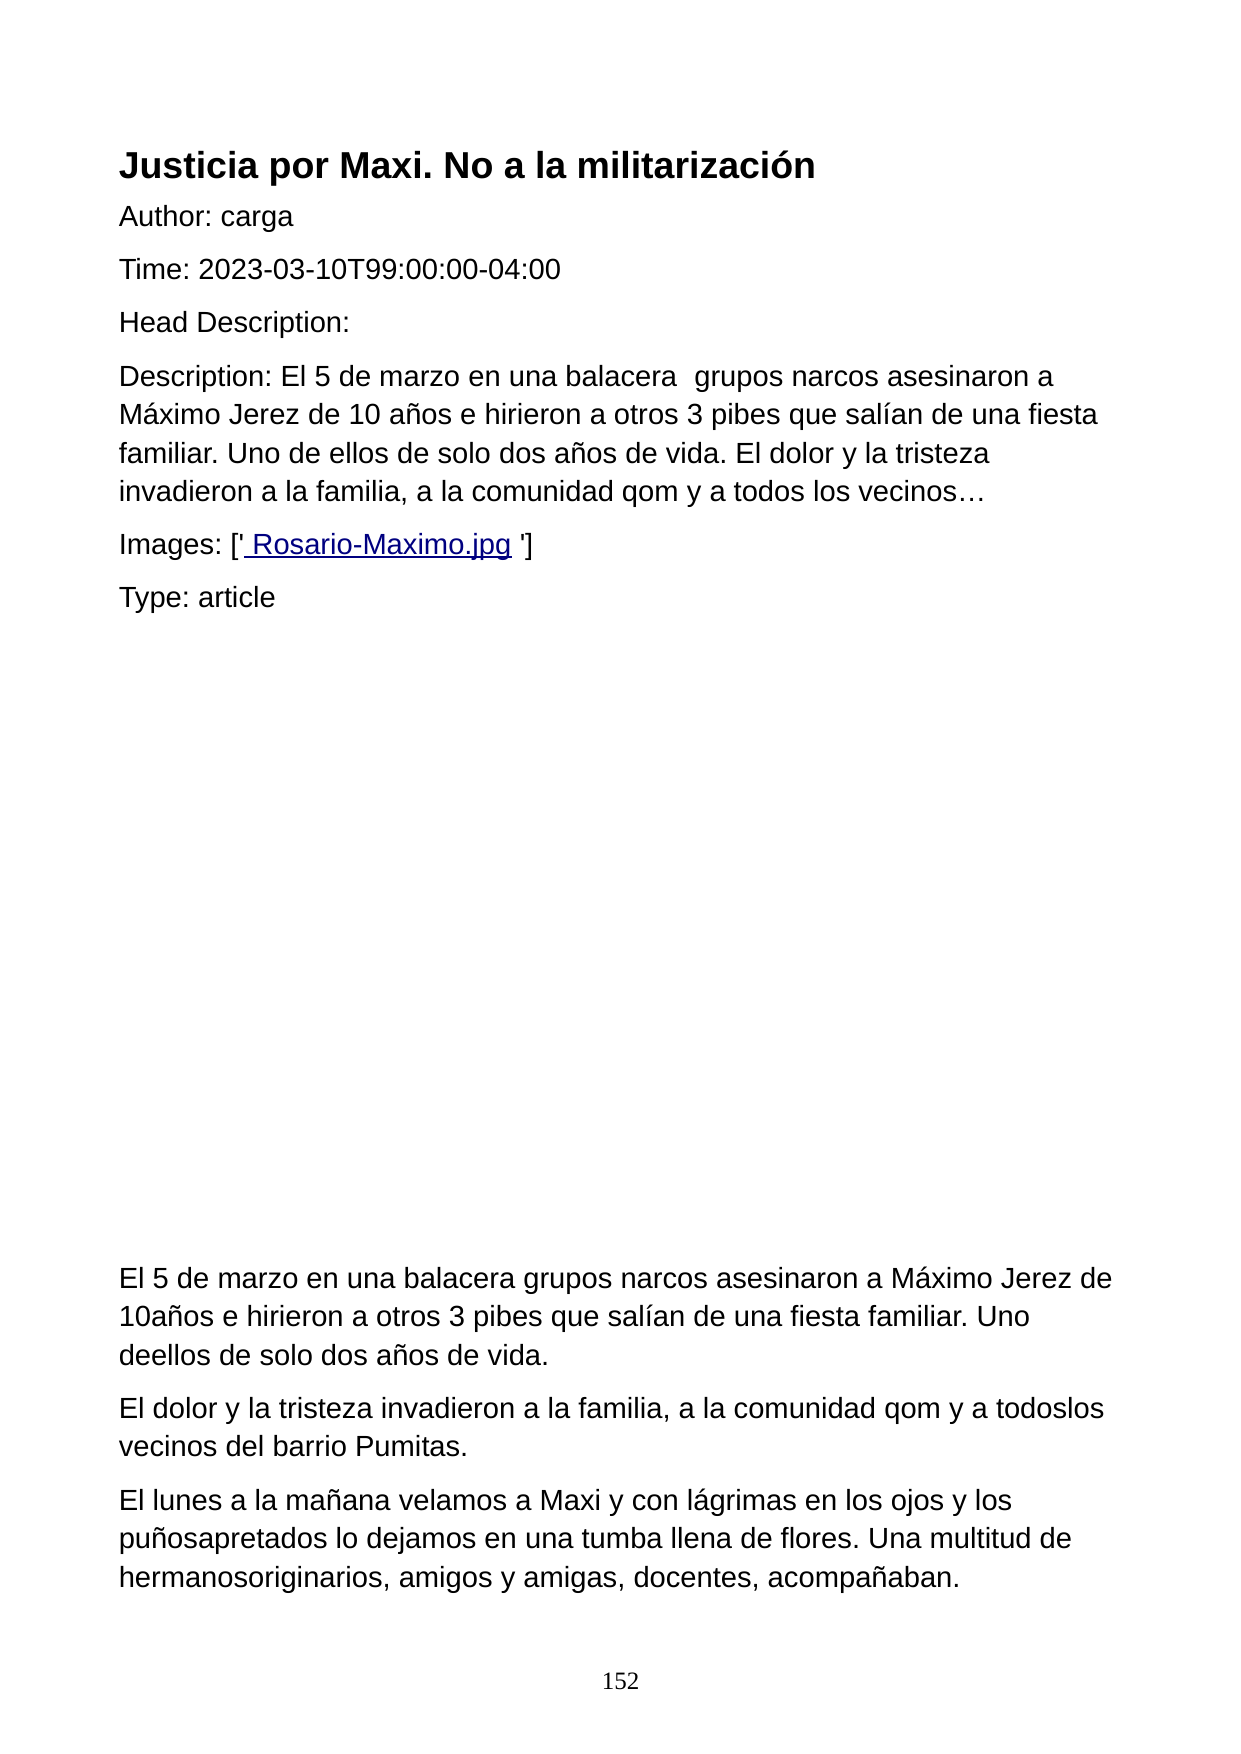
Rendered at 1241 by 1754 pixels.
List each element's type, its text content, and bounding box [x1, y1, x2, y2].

text Time: 2023-03-10T99:00:00-04:00 [118, 252, 1122, 286]
text El lunes a la mañana velamos a Maxi y con lágrimas en los ojos y los puñosapretados lo dejamos en una tumba llena de flores. Una multitud de hermanosoriginarios, amigos y amigas, docentes, acompañaban. [118, 1483, 1122, 1593]
text Type: article [118, 580, 1122, 614]
subtitle Justicia por Maxi. No a la militarización [118, 143, 1122, 187]
text Head Description: [118, 305, 1122, 339]
text Author: carga [118, 199, 1122, 233]
text Description: El 5 de marzo en una balacera grupos narcos asesinaron a Máximo Jerez de 10 años e hirieron a otros 3 pibes que salían de una fiesta familiar. Uno de ellos de solo dos años de vida. El dolor y la tristeza invadieron a la familia, a la comunidad qom y a todos los vecinos… [118, 358, 1122, 508]
text El dolor y la tristeza invadieron a la familia, a la comunidad qom y a todoslos vecinos del barrio Pumitas. [118, 1391, 1122, 1463]
text Images: [' Rosario-Maximo.jpg '] [118, 527, 1122, 561]
text El 5 de marzo en una balacera grupos narcos asesinaron a Máximo Jerez de 10años e hirieron a otros 3 pibes que salían de una fiesta familiar. Uno deellos de solo dos años de vida. [118, 1261, 1122, 1371]
